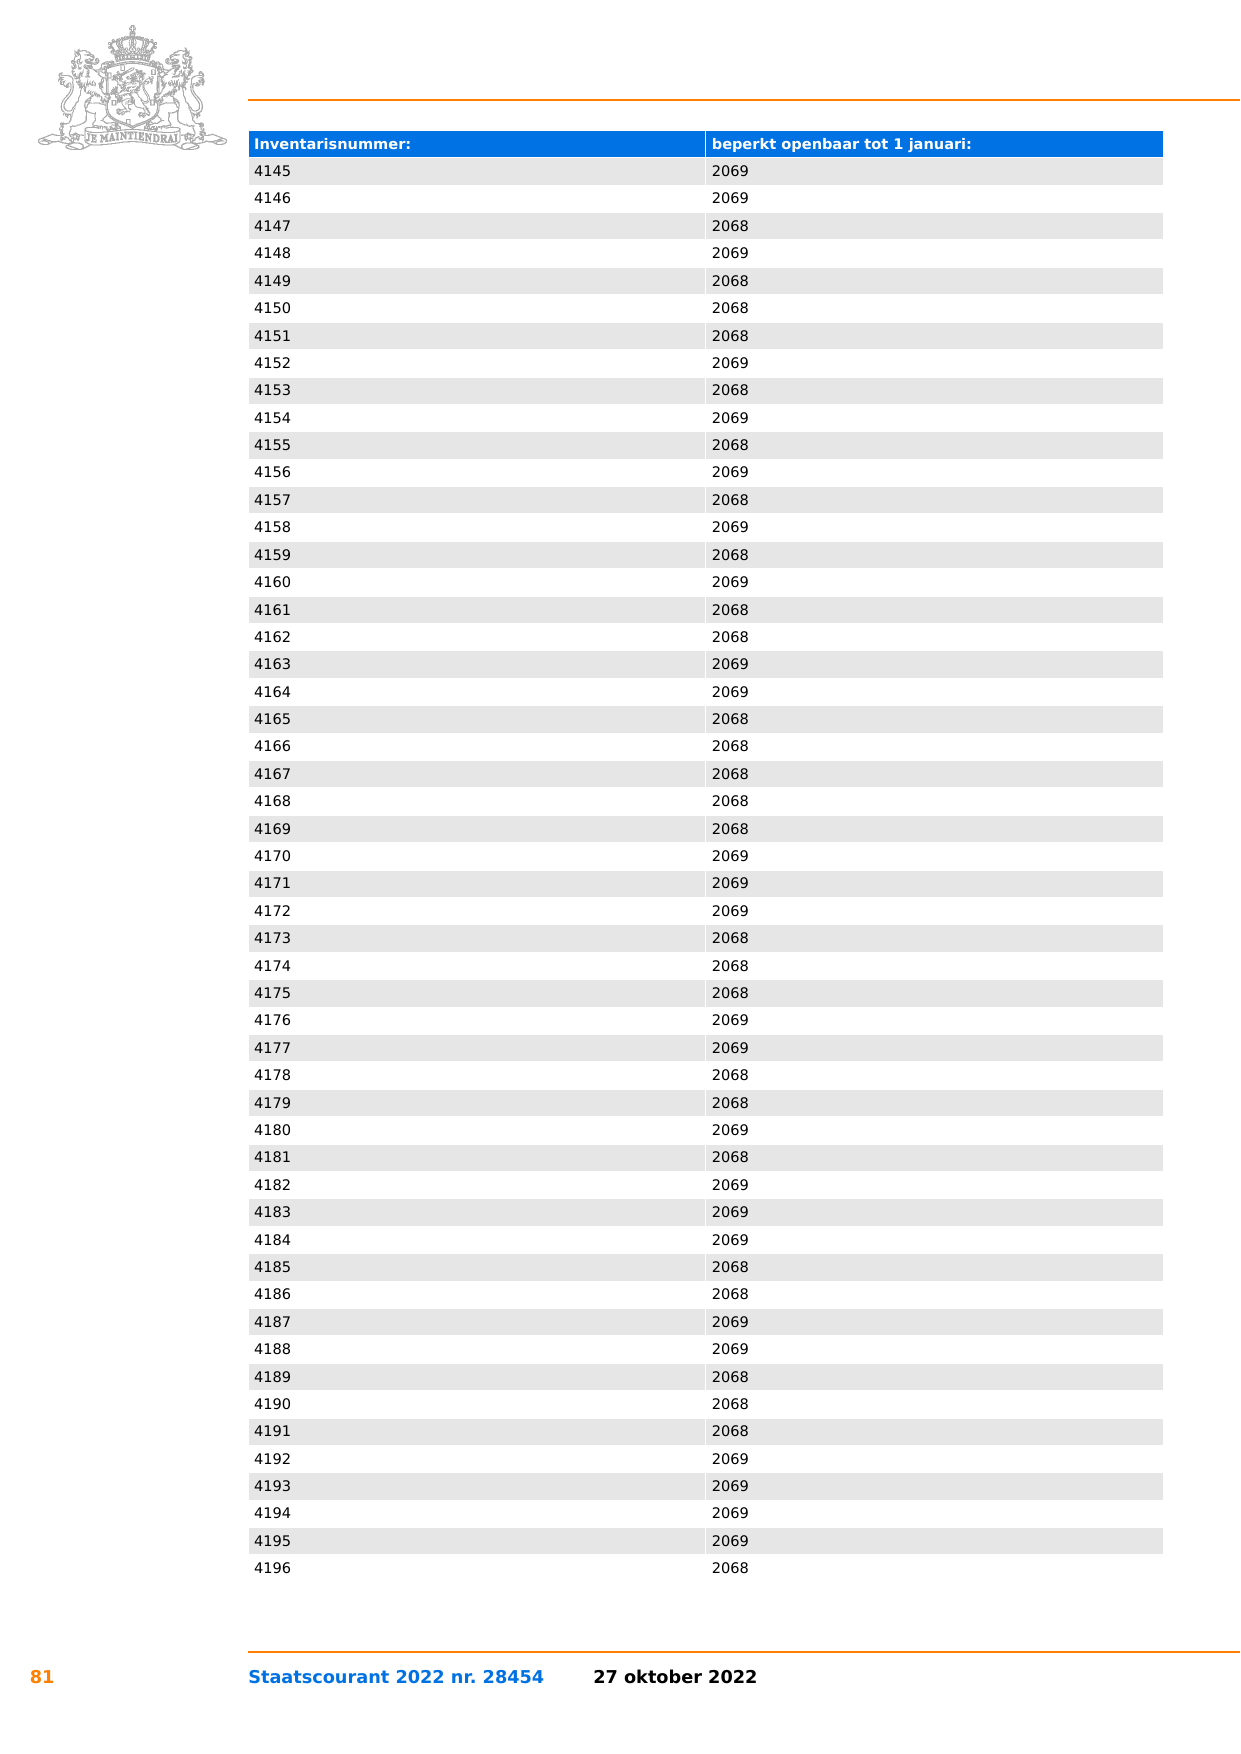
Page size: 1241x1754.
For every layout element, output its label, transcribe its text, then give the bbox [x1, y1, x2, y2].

table_cell 4195 [249, 1528, 705, 1554]
table_cell 4161 [249, 597, 705, 623]
table_cell 4177 [249, 1035, 705, 1061]
table_cell 2069 [706, 158, 1163, 185]
table_cell 4172 [249, 898, 705, 924]
table_cell 4185 [249, 1254, 705, 1281]
table_cell 4187 [249, 1309, 705, 1335]
table_cell 4186 [249, 1282, 705, 1308]
table_cell 4196 [249, 1556, 705, 1582]
table_cell 2068 [706, 268, 1163, 294]
table_cell 2068 [706, 706, 1163, 733]
table_cell 2069 [706, 515, 1163, 541]
table_header Inventarisnummer: [249, 131, 705, 157]
table_cell 4153 [249, 378, 705, 404]
table_cell 4174 [249, 953, 705, 979]
table_cell 2068 [706, 1254, 1163, 1281]
table_cell 2068 [706, 1364, 1163, 1390]
table_cell 4175 [249, 980, 705, 1007]
table_cell 2068 [706, 323, 1163, 349]
table_cell 2069 [706, 1528, 1163, 1554]
table_cell 2068 [706, 1391, 1163, 1417]
table_cell 4151 [249, 323, 705, 349]
table_cell 4193 [249, 1473, 705, 1500]
table_cell 2069 [706, 1473, 1163, 1500]
table_cell 4183 [249, 1199, 705, 1226]
table_cell 2069 [706, 241, 1163, 267]
table_cell 2068 [706, 1090, 1163, 1116]
table_cell 2068 [706, 1063, 1163, 1089]
table_cell 4194 [249, 1501, 705, 1527]
table_cell 4158 [249, 515, 705, 541]
table_cell 4190 [249, 1391, 705, 1417]
table_cell 4173 [249, 925, 705, 952]
table_cell 2069 [706, 1227, 1163, 1253]
table_cell 2069 [706, 1199, 1163, 1226]
table_cell 4189 [249, 1364, 705, 1390]
table_cell 4165 [249, 706, 705, 733]
table_cell 2069 [706, 405, 1163, 431]
table_cell 2069 [706, 1501, 1163, 1527]
table_cell 2068 [706, 925, 1163, 952]
table_cell 2068 [706, 734, 1163, 760]
table_cell 4176 [249, 1008, 705, 1034]
table_cell 2069 [706, 186, 1163, 212]
table_cell 2068 [706, 789, 1163, 815]
table_cell 2069 [706, 1008, 1163, 1034]
table_cell 2068 [706, 432, 1163, 459]
table_cell 2069 [706, 843, 1163, 869]
table_cell 4152 [249, 350, 705, 376]
table_cell 2069 [706, 460, 1163, 486]
table_cell 4191 [249, 1419, 705, 1445]
table_cell 4181 [249, 1145, 705, 1171]
table_cell 2068 [706, 1145, 1163, 1171]
table_cell 4169 [249, 816, 705, 842]
table_cell 4147 [249, 213, 705, 239]
table_cell 4167 [249, 761, 705, 787]
table_cell 2069 [706, 1172, 1163, 1198]
table_cell 2068 [706, 597, 1163, 623]
table_cell 2068 [706, 624, 1163, 650]
table_cell 4168 [249, 789, 705, 815]
table_cell 4171 [249, 871, 705, 897]
table_cell 4188 [249, 1336, 705, 1363]
table_cell 2068 [706, 1282, 1163, 1308]
table_cell 4179 [249, 1090, 705, 1116]
table_cell 2069 [706, 651, 1163, 678]
table_cell 2068 [706, 1419, 1163, 1445]
table_cell 4162 [249, 624, 705, 650]
table_cell 4166 [249, 734, 705, 760]
table_cell 4170 [249, 843, 705, 869]
table_cell 2068 [706, 378, 1163, 404]
table_cell 2068 [706, 761, 1163, 787]
picture [38, 25, 227, 150]
table_cell 4160 [249, 569, 705, 596]
table_cell 4182 [249, 1172, 705, 1198]
table_cell 2069 [706, 1446, 1163, 1472]
table_cell 2068 [706, 816, 1163, 842]
table_cell 4180 [249, 1117, 705, 1143]
table_cell 4155 [249, 432, 705, 459]
table_cell 2069 [706, 569, 1163, 596]
table_cell 2069 [706, 1035, 1163, 1061]
table_cell 4146 [249, 186, 705, 212]
table_cell 4149 [249, 268, 705, 294]
table_cell 4148 [249, 241, 705, 267]
table_cell 4163 [249, 651, 705, 678]
table_cell 2068 [706, 1556, 1163, 1582]
table_cell 2068 [706, 295, 1163, 322]
table_cell 4154 [249, 405, 705, 431]
table_cell 2069 [706, 350, 1163, 376]
table_cell 2068 [706, 213, 1163, 239]
table_cell 4145 [249, 158, 705, 185]
table_cell 4184 [249, 1227, 705, 1253]
table_cell 4156 [249, 460, 705, 486]
table_cell 2069 [706, 1309, 1163, 1335]
table_cell 2068 [706, 542, 1163, 568]
table_cell 2068 [706, 487, 1163, 513]
table_cell 4192 [249, 1446, 705, 1472]
table_cell 4157 [249, 487, 705, 513]
table_cell 2069 [706, 898, 1163, 924]
table_cell 2068 [706, 953, 1163, 979]
table_cell 4150 [249, 295, 705, 322]
table_cell 4159 [249, 542, 705, 568]
table_cell 4178 [249, 1063, 705, 1089]
table_cell 2068 [706, 980, 1163, 1007]
table_cell 4164 [249, 679, 705, 705]
table_cell 2069 [706, 1336, 1163, 1363]
table_cell 2069 [706, 871, 1163, 897]
table_header beperkt openbaar tot 1 januari: [706, 131, 1163, 157]
table_cell 2069 [706, 679, 1163, 705]
table_cell 2069 [706, 1117, 1163, 1143]
